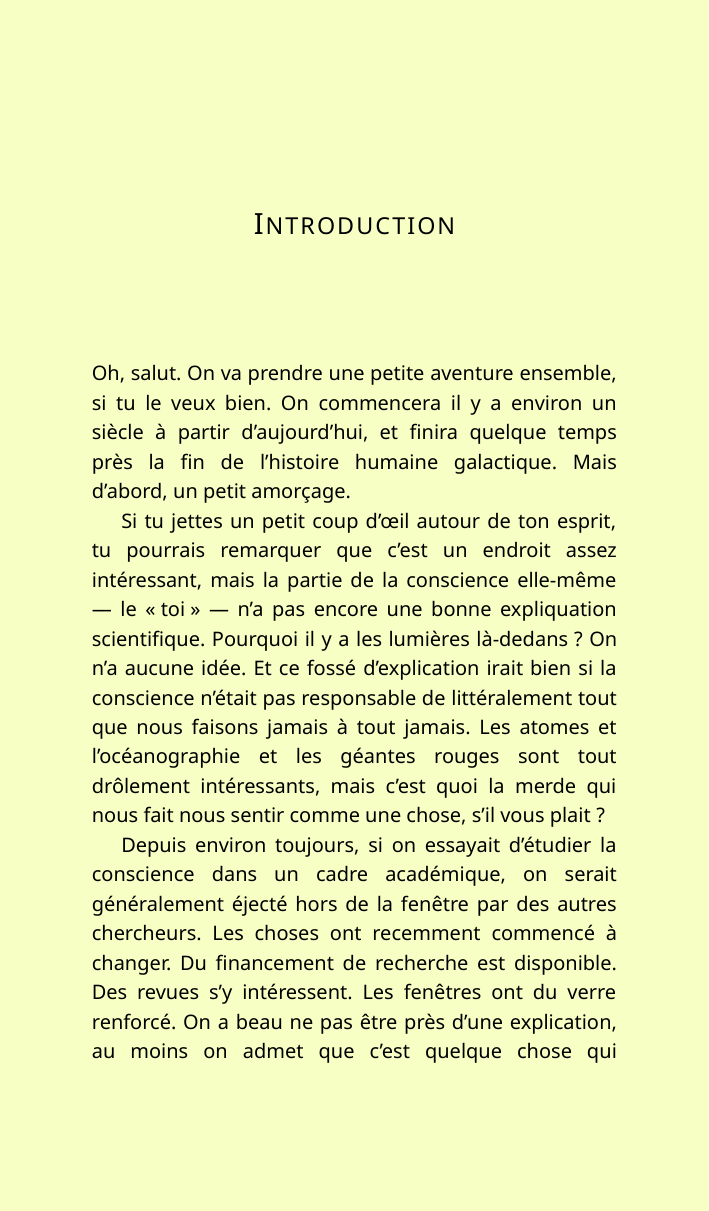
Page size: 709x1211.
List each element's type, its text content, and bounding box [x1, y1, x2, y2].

subtitle Introduction [92, 203, 617, 243]
text Si tu jettes un petit coup d’œil autour de ton esprit, tu pourrais remarquer que c’est un endroit assez intéressant, mais la partie de la conscience elle-même — le « toi » — n’a pas encore une bonne expliquation scientifique. Pourquoi il y a les lumières là-dedans ? On n’a aucune idée. Et ce fossé d’explication irait bien si la conscience n’était pas responsable de littéralement tout que nous faisons jamais à tout jamais. Les atomes et l’océanographie et les géantes rouges sont tout drôlement intéressants, mais c’est quoi la merde qui nous fait nous sentir comme une chose, s’il vous plait ? [92, 504, 617, 829]
text Depuis environ toujours, si on essayait d’étudier la conscience dans un cadre académique, on serait généralement éjecté hors de la fenêtre par des autres chercheurs. Les choses ont recemment commencé à changer. Du financement de recherche est disponible. Des revues s’y intéressent. Les fenêtres ont du verre renforcé. On a beau ne pas être près d’une explication, au moins on admet que c’est quelque chose qui [92, 829, 617, 1065]
text Oh, salut. On va prendre une petite aventure ensemble, si tu le veux bien. On commencera il y a environ un siècle à partir d’aujourd’hui, et finira quelque temps près la fin de l’histoire humaine galactique. Mais d’abord, un petit amorçage. [92, 357, 617, 504]
